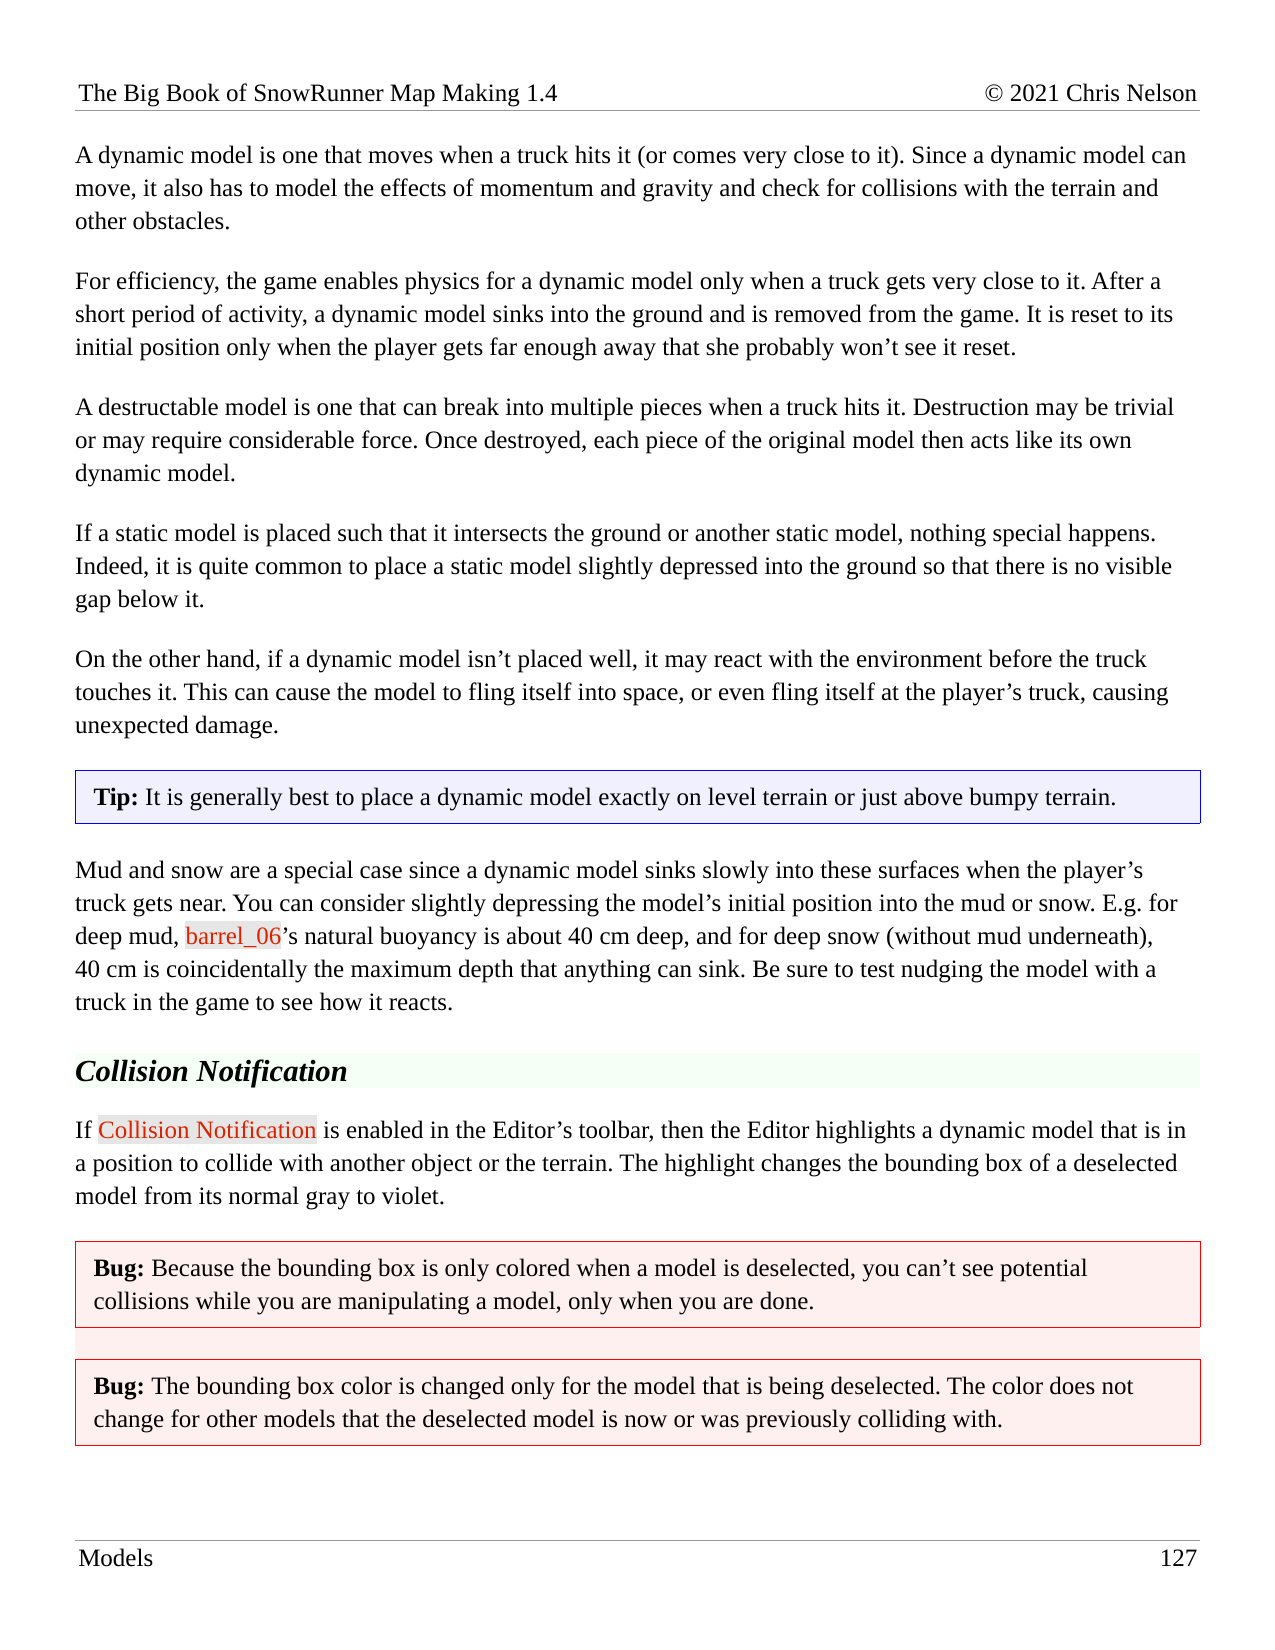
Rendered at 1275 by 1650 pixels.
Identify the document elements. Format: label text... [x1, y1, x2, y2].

text For efficiency, the game enables physics for a dynamic model only when a truck gets very close to it. After a short period of activity, a dynamic model sinks into the ground and is removed from the game. It is reset to its initial position only when the player gets far enough away that she probably won’t see it reset. [75, 266, 1200, 361]
text A dynamic model is one that moves when a truck hits it (or comes very close to it). Since a dynamic model can move, it also has to model the effects of momentum and gravity and check for collisions with the terrain and other obstacles. [75, 140, 1200, 235]
text Mud and snow are a special case since a dynamic model sinks slowly into these surfaces when the player’s truck gets near. You can consider slightly depressing the model’s initial position into the mud or snow. E.g. for deep mud, barrel_06’s natural buoyancy is about 40 cm deep, and for deep snow (without mud underneath), 40 cm is coincidentally the maximum depth that anything can sink. Be sure to test nudging the model with a truck in the game to see how it reacts. [75, 855, 1200, 1016]
text On the other hand, if a dynamic model isn’t placed well, it may react with the environment before the truck touches it. This can cause the model to fling itself into space, or even fling itself at the player’s truck, causing unexpected damage. [75, 644, 1200, 739]
text If a static model is placed such that it intersects the ground or another static model, nothing special happens. Indeed, it is quite common to place a static model slightly depressed into the ground so that there is no visible gap below it. [75, 518, 1200, 613]
subtitle Collision Notification [75, 1053, 1200, 1088]
list It is generally best to place a dynamic model exactly on level terrain or just above bumpy terrain. [76, 771, 1200, 823]
text If Collision Notification is enabled in the Editor’s toolbar, then the Editor highlights a dynamic model that is in a position to collide with another object or the terrain. The highlight changes the bounding box of a deselected model from its normal gray to violet. [75, 1115, 1200, 1210]
text A destructable model is one that can break into multiple pieces when a truck hits it. Destruction may be trivial or may require considerable force. Once destroyed, each piece of the original model then acts like its own dynamic model. [75, 392, 1200, 487]
list Because the bounding box is only colored when a model is deselected, you can’t see potential collisions while you are manipulating a model, only when you are done. [76, 1242, 1200, 1327]
list The bounding box color is changed only for the model that is being deselected. The color does not change for other models that the deselected model is now or was previously colliding with. [76, 1360, 1200, 1445]
